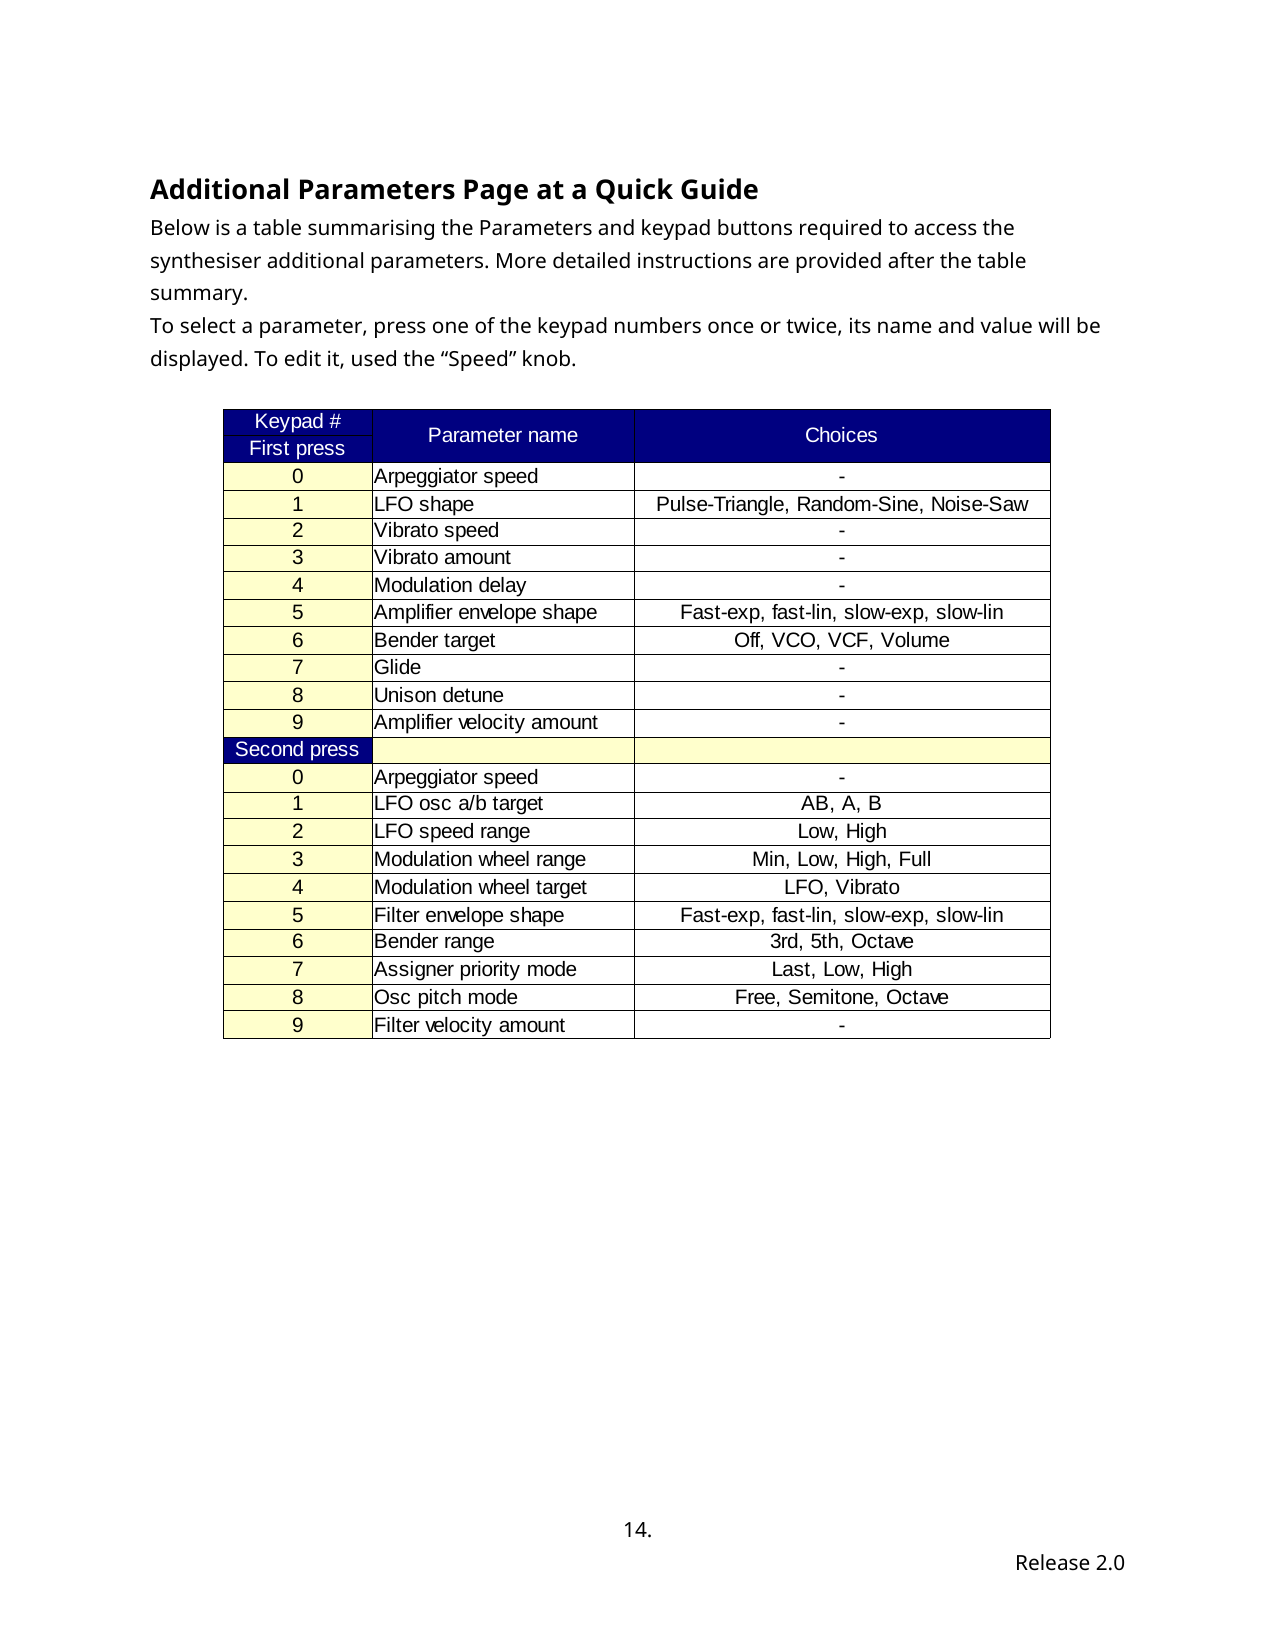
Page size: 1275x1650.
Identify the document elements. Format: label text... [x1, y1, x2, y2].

text Below is a table summarising the Parameters and keypad buttons required to access the synthesiser additional parameters. More detailed instructions are provided after the table summary. [150, 213, 1125, 307]
text To select a parameter, press one of the keypad numbers once or twice, its name and value will be displayed. To edit it, used the “Speed” knob. [150, 311, 1125, 372]
subtitle Additional Parameters Page at a Quick Guide [150, 171, 1125, 208]
